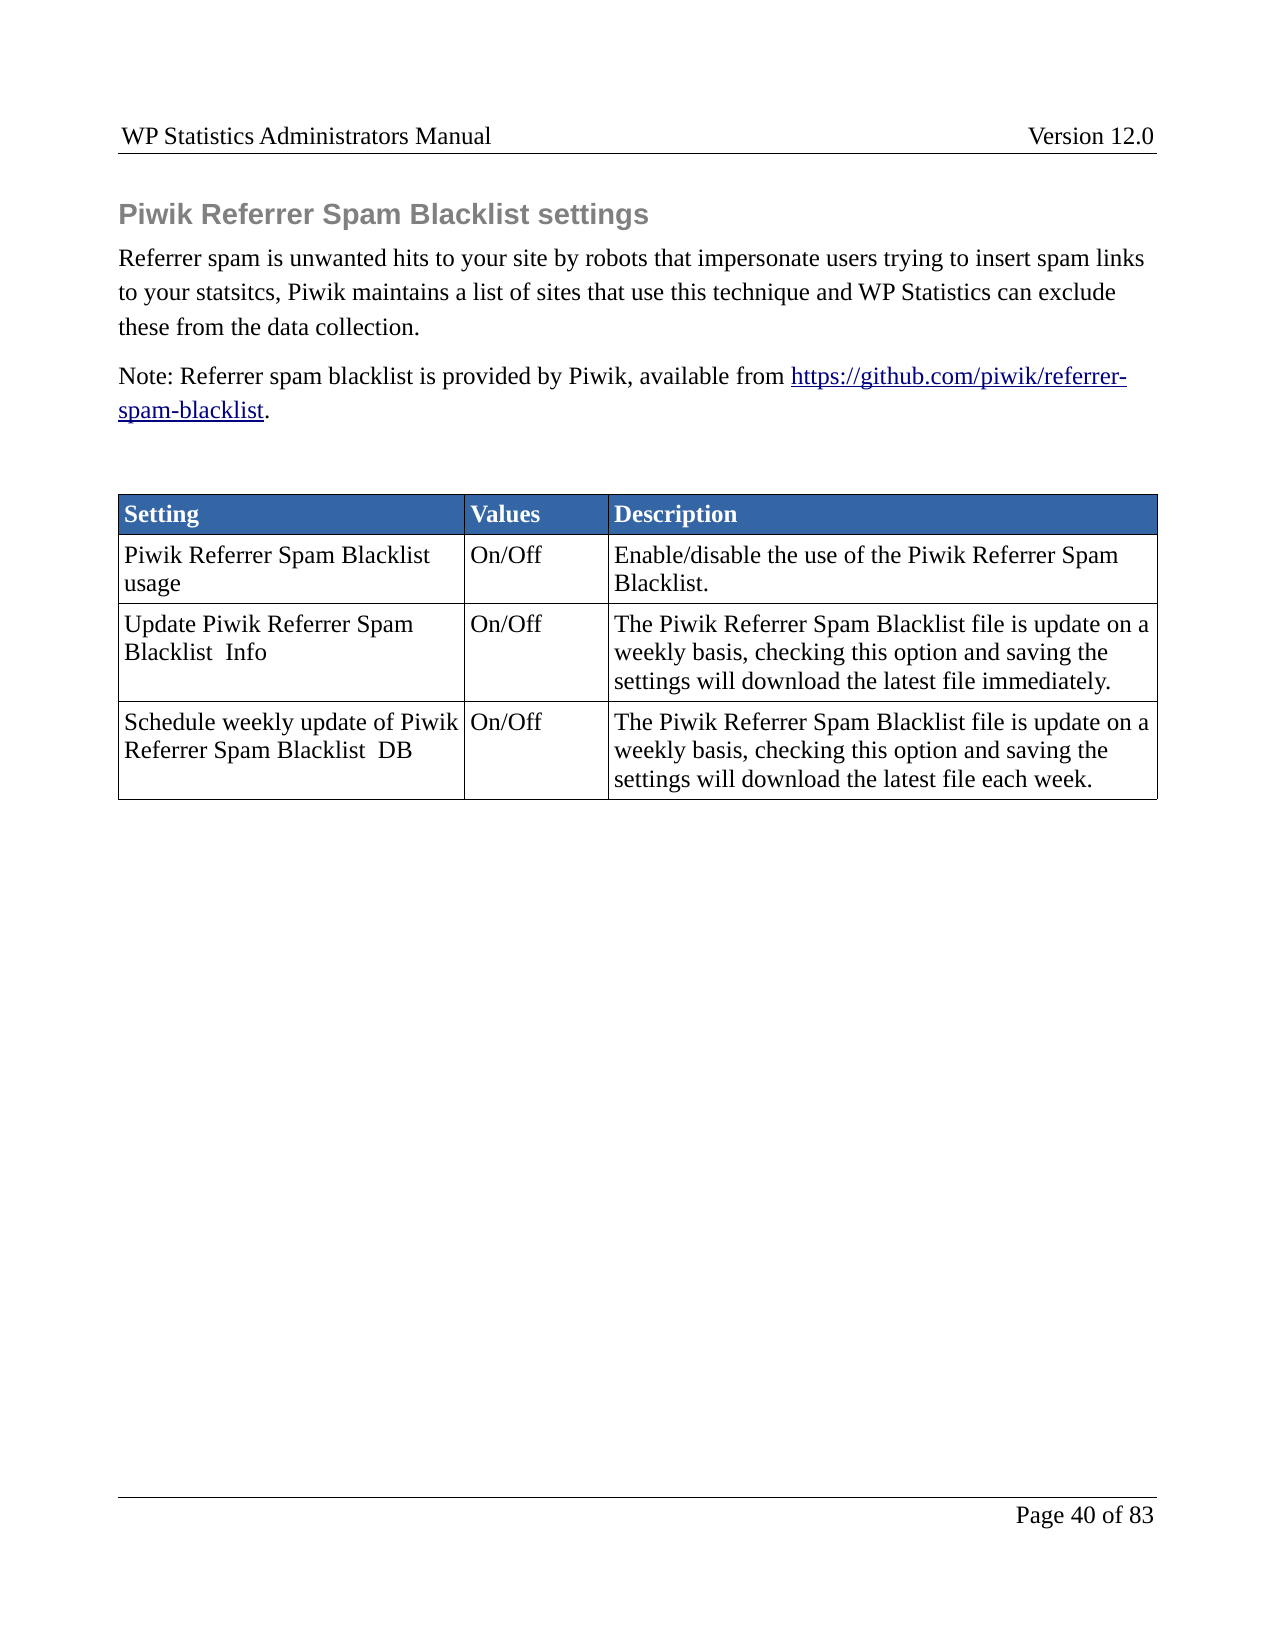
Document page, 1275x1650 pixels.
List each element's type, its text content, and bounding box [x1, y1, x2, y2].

table_cell On/Off [465, 604, 608, 701]
table_cell Schedule weekly update of Piwik Referrer Spam Blacklist DB [119, 702, 464, 798]
text Note: Referrer spam blacklist is provided by Piwik, available from https://github.com/piwik/referrer-spam-blacklist. [118, 361, 1157, 424]
table_header Setting [119, 495, 464, 534]
table_header Values [465, 495, 608, 534]
table_header Description [609, 495, 1157, 534]
table_cell Enable/disable the use of the Piwik Referrer Spam Blacklist. [609, 535, 1157, 603]
table_cell The Piwik Referrer Spam Blacklist file is update on a weekly basis, checking this option and saving the settings will download the latest file immediately. [609, 604, 1157, 701]
table_cell On/Off [465, 535, 608, 603]
table_cell Piwik Referrer Spam Blacklist usage [119, 535, 464, 603]
table_cell Update Piwik Referrer Spam Blacklist Info [119, 604, 464, 701]
table_cell The Piwik Referrer Spam Blacklist file is update on a weekly basis, checking this option and saving the settings will download the latest file each week. [609, 702, 1157, 798]
text Referrer spam is unwanted hits to your site by robots that impersonate users trying to insert spam links to your statsitcs, Piwik maintains a list of sites that use this technique and WP Statistics can exclude these from the data collection. [118, 243, 1157, 341]
subtitle Piwik Referrer Spam Blacklist settings [118, 197, 1157, 230]
table_cell On/Off [465, 702, 608, 798]
